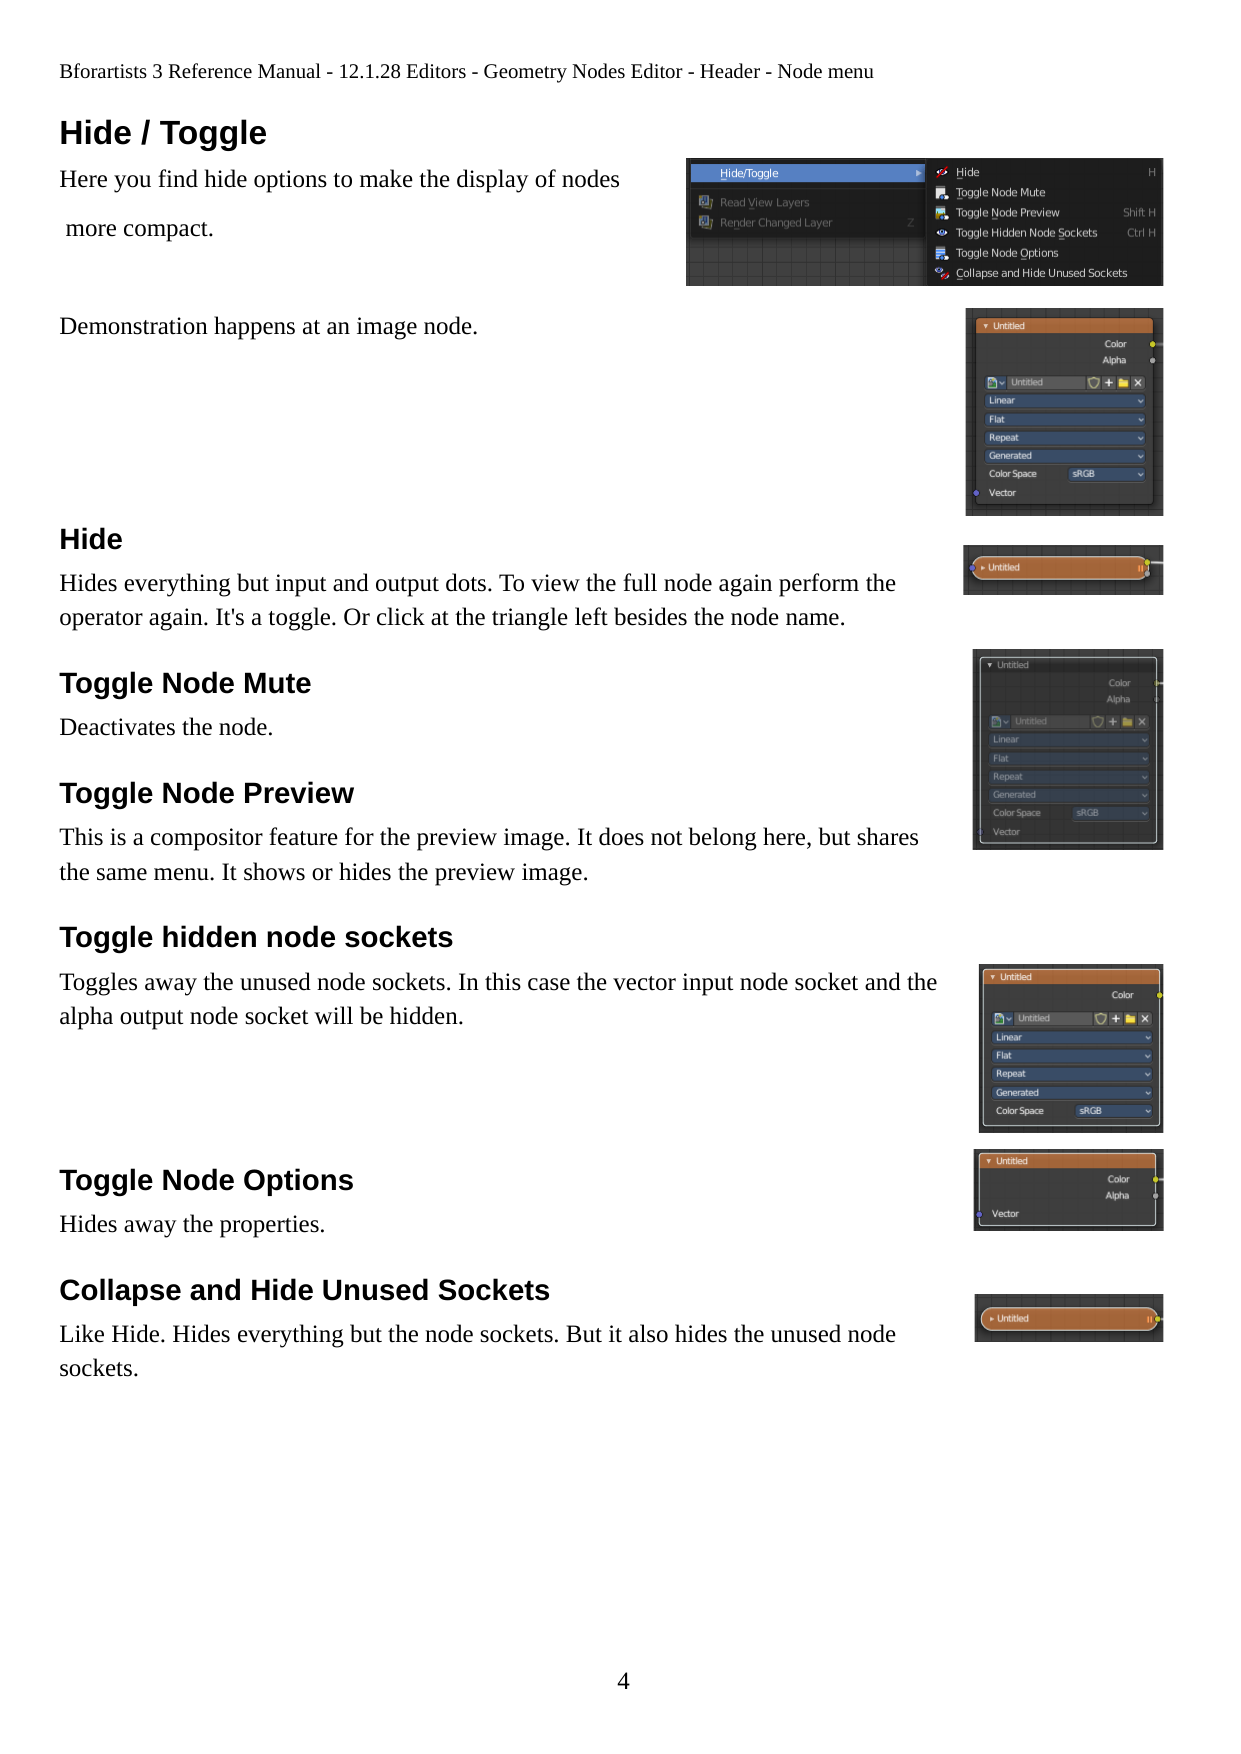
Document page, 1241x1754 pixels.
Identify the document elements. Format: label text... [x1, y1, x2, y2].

text Hides everything but input and output dots. To view the full node again perform the operator again. It's a toggle. Or click at the triangle left besides the node name. [59, 568, 1181, 631]
picture [978, 964, 1164, 1133]
subtitle Toggle Node Preview [59, 776, 972, 810]
picture [963, 545, 1164, 595]
subtitle Toggle hidden node sockets [59, 920, 1181, 954]
text Toggles away the unused node sockets. In this case the vector input node socket and the alpha output node socket will be hidden. [59, 967, 978, 1030]
text [1164, 213, 1181, 242]
text Hides away the properties. [59, 1209, 1181, 1238]
text Like Hide. Hides everything but the node sockets. But it also hides the unused node sockets. [59, 1319, 1181, 1382]
subtitle Hide / Toggle [59, 113, 1181, 151]
subtitle Toggle Node Mute [59, 666, 972, 700]
subtitle Collapse and Hide Unused Sockets [59, 1273, 1181, 1307]
text more compact. [59, 213, 686, 242]
subtitle Toggle Node Options [59, 1163, 973, 1197]
picture [974, 1294, 1164, 1342]
text Here you find hide options to make the display of nodes [59, 164, 686, 192]
picture [965, 308, 1164, 516]
picture [972, 649, 1164, 850]
picture [973, 1149, 1164, 1231]
text Deactivates the node. [59, 712, 972, 741]
subtitle [1164, 666, 1181, 700]
subtitle [1164, 776, 1181, 810]
picture [686, 158, 1164, 286]
text [1164, 712, 1181, 741]
text Demonstration happens at an image node. [59, 311, 965, 340]
subtitle [1164, 1163, 1181, 1197]
text This is a compositor feature for the preview image. It does not belong here, but shares the same menu. It shows or hides the preview image. [59, 822, 1181, 886]
subtitle Hide [59, 522, 1181, 556]
